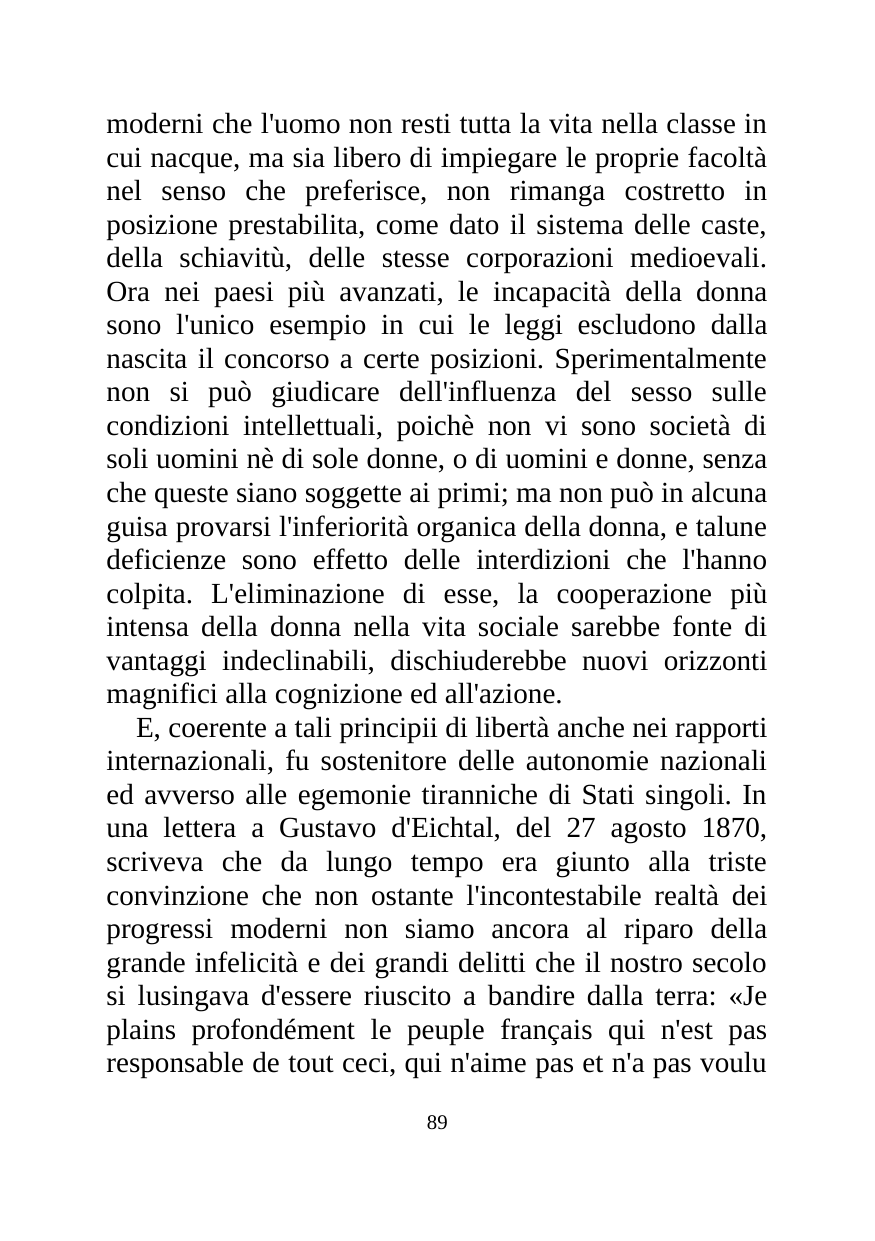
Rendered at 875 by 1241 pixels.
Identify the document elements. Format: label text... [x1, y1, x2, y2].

text moderni che l'uomo non resti tutta la vita nella classe in cui nacque, ma sia libero di impiegare le proprie facoltà nel senso che preferisce, non rimanga costretto in posizione prestabilita, come dato il sistema delle caste, della schiavitù, delle stesse corporazioni medioevali. Ora nei paesi più avanzati, le incapacità della donna sono l'unico esempio in cui le leggi escludono dalla nascita il concorso a certe posizioni. Sperimentalmente non si può giudicare dell'influenza del sesso sulle condizioni intellettuali, poichè non vi sono società di soli uomini nè di sole donne, o di uomini e donne, senza che queste siano soggette ai primi; ma non può in alcuna guisa provarsi l'inferiorità organica della donna, e talune deficienze sono effetto delle interdizioni che l'hanno colpita. L'eliminazione di esse, la cooperazione più intensa della donna nella vita sociale sarebbe fonte di vantaggi indeclinabili, dischiuderebbe nuovi orizzonti magnifici alla cognizione ed all'azione. [106, 106, 768, 710]
text E, coerente a tali principii di libertà anche nei rapporti internazionali, fu sostenitore delle autonomie nazionali ed avverso alle egemonie tiranniche di Stati singoli. In una lettera a Gustavo d'Eichtal, del 27 agosto 1870, scriveva che da lungo tempo era giunto alla triste convinzione che non ostante l'incontestabile realtà dei progressi moderni non siamo ancora al riparo della grande infelicità e dei grandi delitti che il nostro secolo si lusingava d'essere riuscito a bandire dalla terra: «Je plains profondément le peuple français qui n'est pas responsable de tout ceci, qui n'aime pas et n'a pas voulu [106, 710, 768, 1079]
